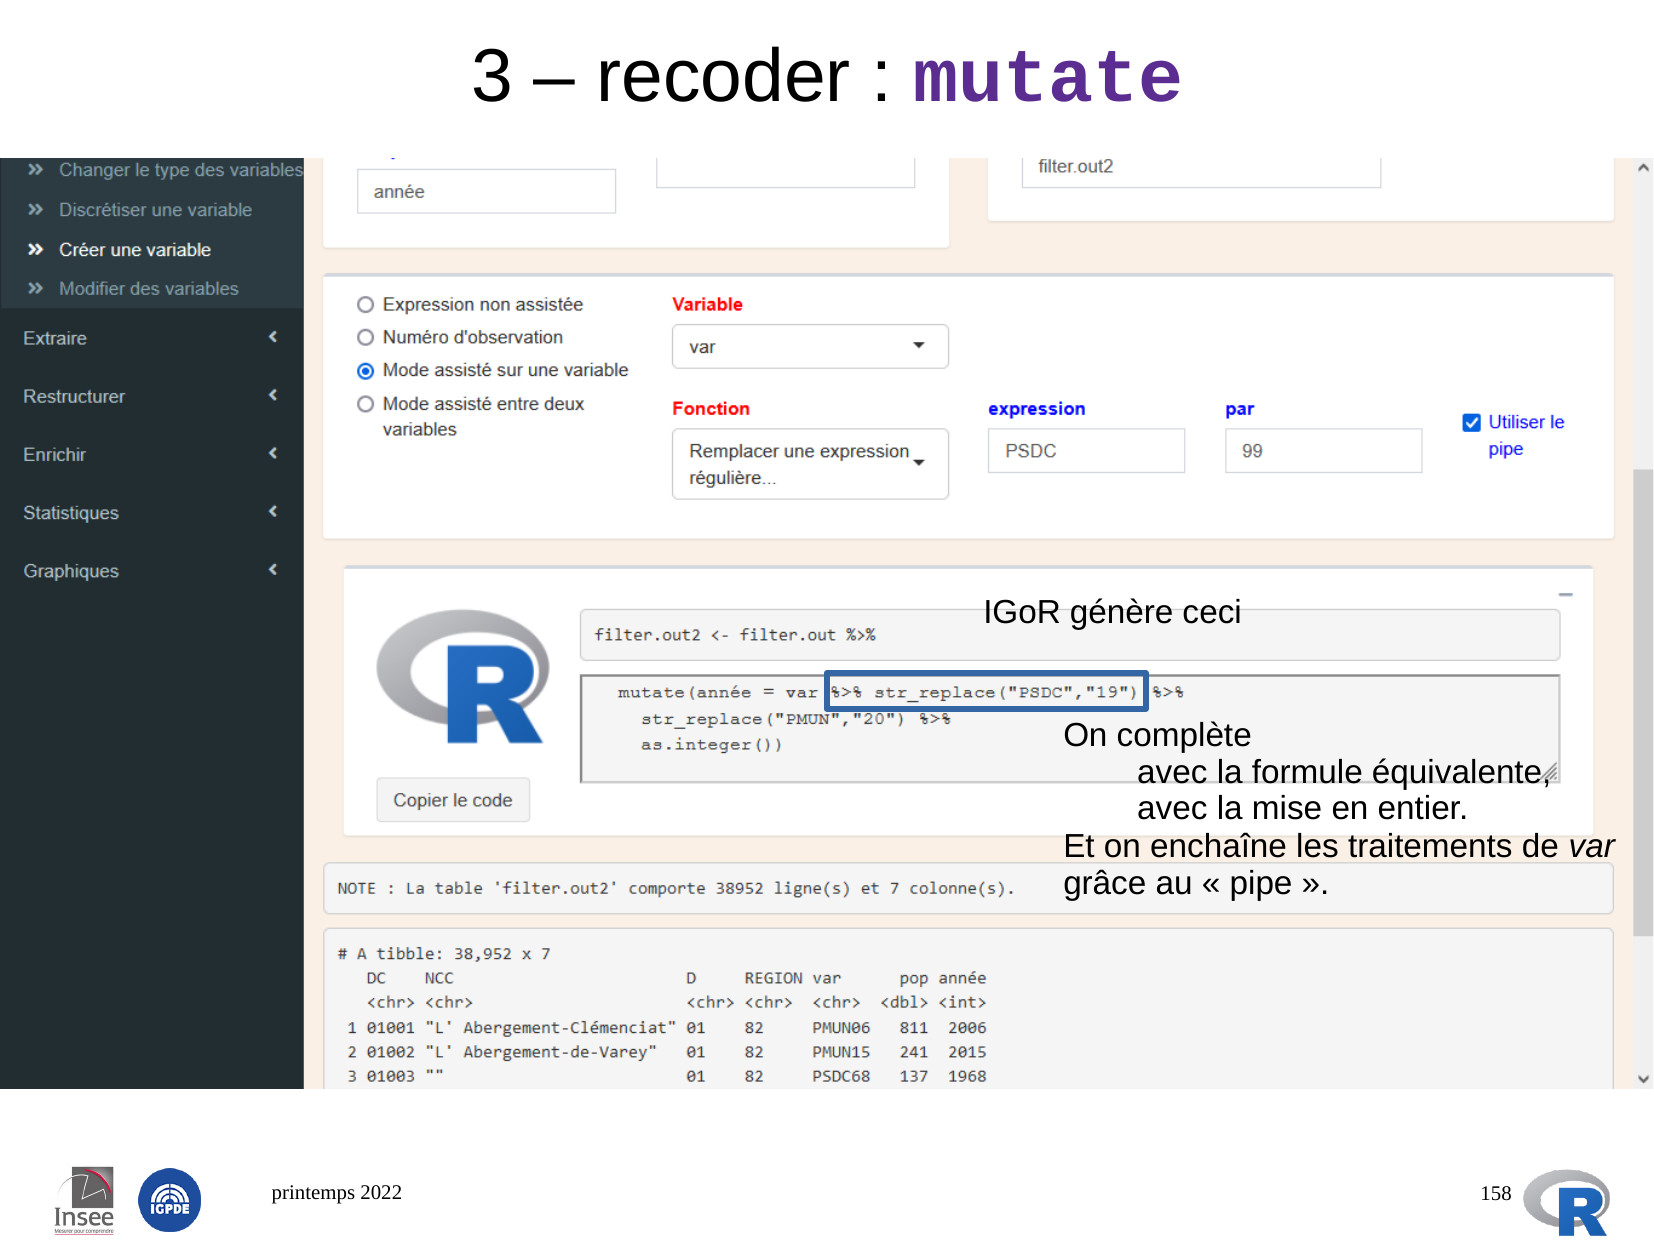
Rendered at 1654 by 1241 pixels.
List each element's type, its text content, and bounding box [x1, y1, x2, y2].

title 3 – recoder : mutate [83, 33, 1572, 124]
picture [0, 158, 1654, 1089]
text_box IGoR génère ceci [968, 585, 1300, 650]
picture [138, 1168, 201, 1232]
text_box On complète avec la formule équivalente, avec la mise en entier. Et on enchaîne les traitements de var grâce au « pipe ». [1048, 708, 1630, 909]
picture [1523, 1169, 1610, 1236]
picture [47, 1163, 120, 1236]
